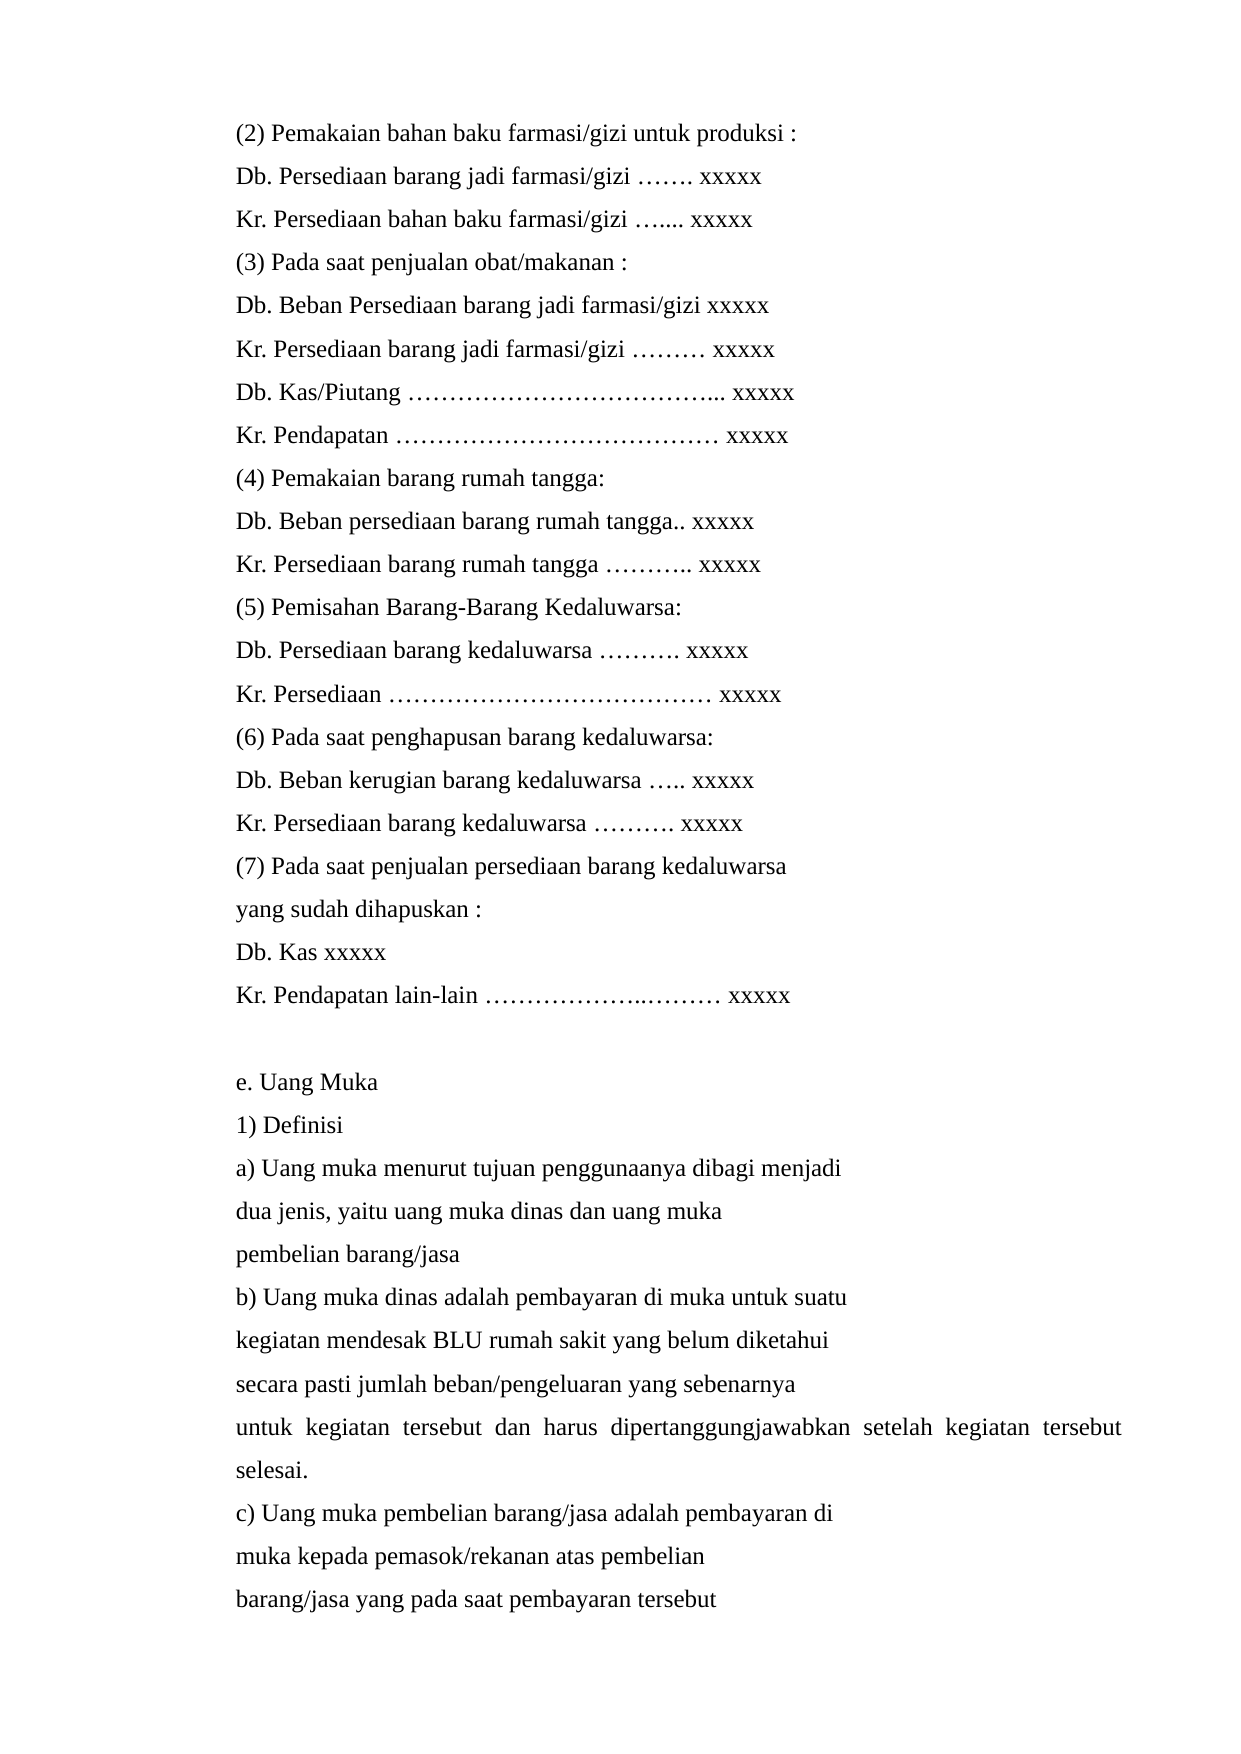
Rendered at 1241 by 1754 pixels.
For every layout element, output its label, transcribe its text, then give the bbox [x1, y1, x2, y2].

text barang/jasa yang pada saat pembayaran tersebut [236, 1584, 1122, 1613]
text untuk kegiatan tersebut dan harus dipertanggungjawabkan setelah kegiatan tersebut selesai. [236, 1412, 1122, 1484]
text Kr. Persediaan barang rumah tangga ……….. xxxxx [236, 549, 1122, 578]
text Kr. Persediaan bahan baku farmasi/gizi ….... xxxxx [236, 204, 1122, 233]
text (6) Pada saat penghapusan barang kedaluwarsa: [236, 722, 1122, 751]
text c) Uang muka pembelian barang/jasa adalah pembayaran di [236, 1498, 1122, 1527]
text (5) Pemisahan Barang-Barang Kedaluwarsa: [236, 592, 1122, 621]
text Kr. Pendapatan ………………………………… xxxxx [236, 420, 1122, 449]
text e. Uang Muka [236, 1067, 1122, 1096]
text (2) Pemakaian bahan baku farmasi/gizi untuk produksi : [236, 118, 1122, 147]
text 1) Definisi [236, 1110, 1122, 1139]
text Db. Beban kerugian barang kedaluwarsa ….. xxxxx [236, 765, 1122, 794]
text yang sudah dihapuskan : [236, 894, 1122, 923]
text kegiatan mendesak BLU rumah sakit yang belum diketahui [236, 1326, 1122, 1354]
text Db. Kas xxxxx [236, 937, 1122, 966]
text Db. Persediaan barang kedaluwarsa ………. xxxxx [236, 636, 1122, 664]
text (7) Pada saat penjualan persediaan barang kedaluwarsa [236, 851, 1122, 880]
text b) Uang muka dinas adalah pembayaran di muka untuk suatu [236, 1282, 1122, 1311]
text pembelian barang/jasa [236, 1239, 1122, 1268]
text Kr. Persediaan barang jadi farmasi/gizi ……… xxxxx [236, 334, 1122, 362]
text Db. Beban persediaan barang rumah tangga.. xxxxx [236, 506, 1122, 535]
text Kr. Persediaan ………………………………… xxxxx [236, 679, 1122, 707]
text secara pasti jumlah beban/pengeluaran yang sebenarnya [236, 1369, 1122, 1397]
text Kr. Pendapatan lain-lain ………………..……… xxxxx [236, 981, 1122, 1009]
text a) Uang muka menurut tujuan penggunaanya dibagi menjadi [236, 1153, 1122, 1182]
text muka kepada pemasok/rekanan atas pembelian [236, 1541, 1122, 1570]
text Kr. Persediaan barang kedaluwarsa ………. xxxxx [236, 808, 1122, 837]
text Db. Kas/Piutang ………………………………... xxxxx [236, 377, 1122, 406]
text Db. Beban Persediaan barang jadi farmasi/gizi xxxxx [236, 291, 1122, 319]
text dua jenis, yaitu uang muka dinas dan uang muka [236, 1196, 1122, 1225]
text (4) Pemakaian barang rumah tangga: [236, 463, 1122, 492]
text Db. Persediaan barang jadi farmasi/gizi ……. xxxxx [236, 161, 1122, 190]
text (3) Pada saat penjualan obat/makanan : [236, 247, 1122, 276]
